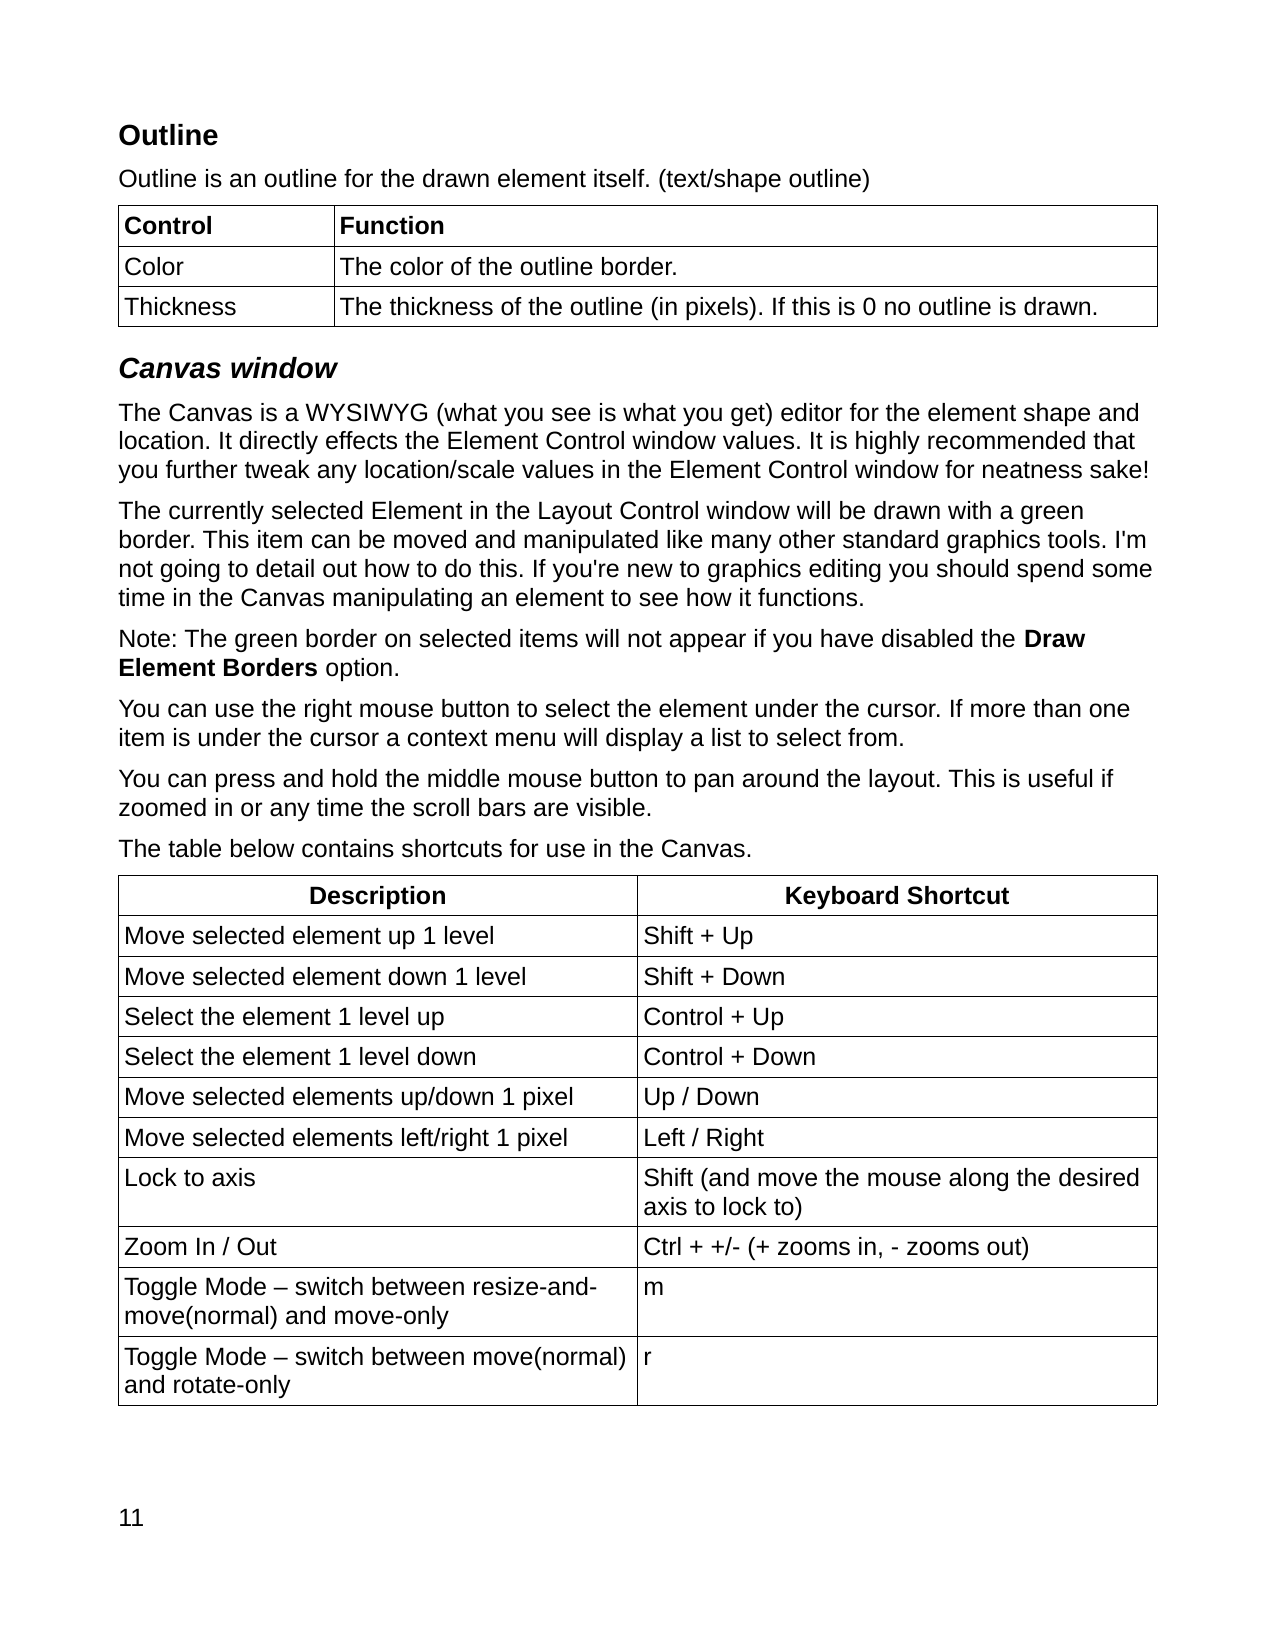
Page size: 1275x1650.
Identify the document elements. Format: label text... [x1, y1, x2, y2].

table_header Keyboard Shortcut [638, 876, 1157, 915]
table_cell Toggle Mode – switch between resize-and-move(normal) and move-only [119, 1268, 637, 1336]
table_cell Thickness [119, 287, 334, 326]
table_cell Zoom In / Out [119, 1227, 637, 1267]
table_cell Move selected element down 1 level [119, 957, 637, 996]
table_cell r [638, 1337, 1157, 1405]
table_cell Ctrl + +/- (+ zooms in, - zooms out) [638, 1227, 1157, 1267]
table_cell Move selected elements left/right 1 pixel [119, 1118, 637, 1157]
table_cell The color of the outline border. [335, 247, 1157, 286]
table_cell Select the element 1 level up [119, 997, 637, 1036]
table_cell Control + Up [638, 997, 1157, 1036]
text Outline is an outline for the drawn element itself. (text/shape outline) [118, 164, 1157, 193]
table_cell Move selected elements up/down 1 pixel [119, 1078, 637, 1117]
table_cell Lock to axis [119, 1158, 637, 1226]
text The Canvas is a WYSIWYG (what you see is what you get) editor for the element shape and location. It directly effects the Element Control window values. It is highly recommended that you further tweak any location/scale values in the Element Control window for neatness sake! [118, 397, 1157, 484]
table_cell The thickness of the outline (in pixels). If this is 0 no outline is drawn. [335, 287, 1157, 326]
table_header Control [119, 206, 334, 246]
table_cell Up / Down [638, 1078, 1157, 1117]
text You can use the right mouse button to select the element under the cursor. If more than one item is under the cursor a context menu will display a list to select from. [118, 694, 1157, 751]
text The currently selected Element in the Layout Control window will be drawn with a green border. This item can be moved and manipulated like many other standard graphics tools. I'm not going to detail out how to do this. If you're new to graphics editing you should spend some time in the Canvas manipulating an element to see how it functions. [118, 496, 1157, 611]
table_cell Color [119, 247, 334, 286]
table_cell Left / Right [638, 1118, 1157, 1157]
table_cell Control + Down [638, 1037, 1157, 1077]
table_header Function [335, 206, 1157, 246]
table_cell Shift + Down [638, 957, 1157, 996]
text The table below contains shortcuts for use in the Canvas. [118, 834, 1157, 862]
table_cell Shift + Up [638, 916, 1157, 956]
table_cell Shift (and move the mouse along the desired axis to lock to) [638, 1158, 1157, 1226]
table_cell Select the element 1 level down [119, 1037, 637, 1077]
table_header Description [119, 876, 637, 915]
subtitle Outline [118, 118, 1157, 152]
table_cell Move selected element up 1 level [119, 916, 637, 956]
text You can press and hold the middle mouse button to pan around the layout. This is useful if zoomed in or any time the scroll bars are visible. [118, 764, 1157, 821]
table_cell Toggle Mode – switch between move(normal) and rotate-only [119, 1337, 637, 1405]
text Note: The green border on selected items will not appear if you have disabled the Draw Element Borders option. [118, 624, 1157, 681]
table_cell m [638, 1268, 1157, 1336]
subtitle Canvas window [118, 351, 1157, 385]
